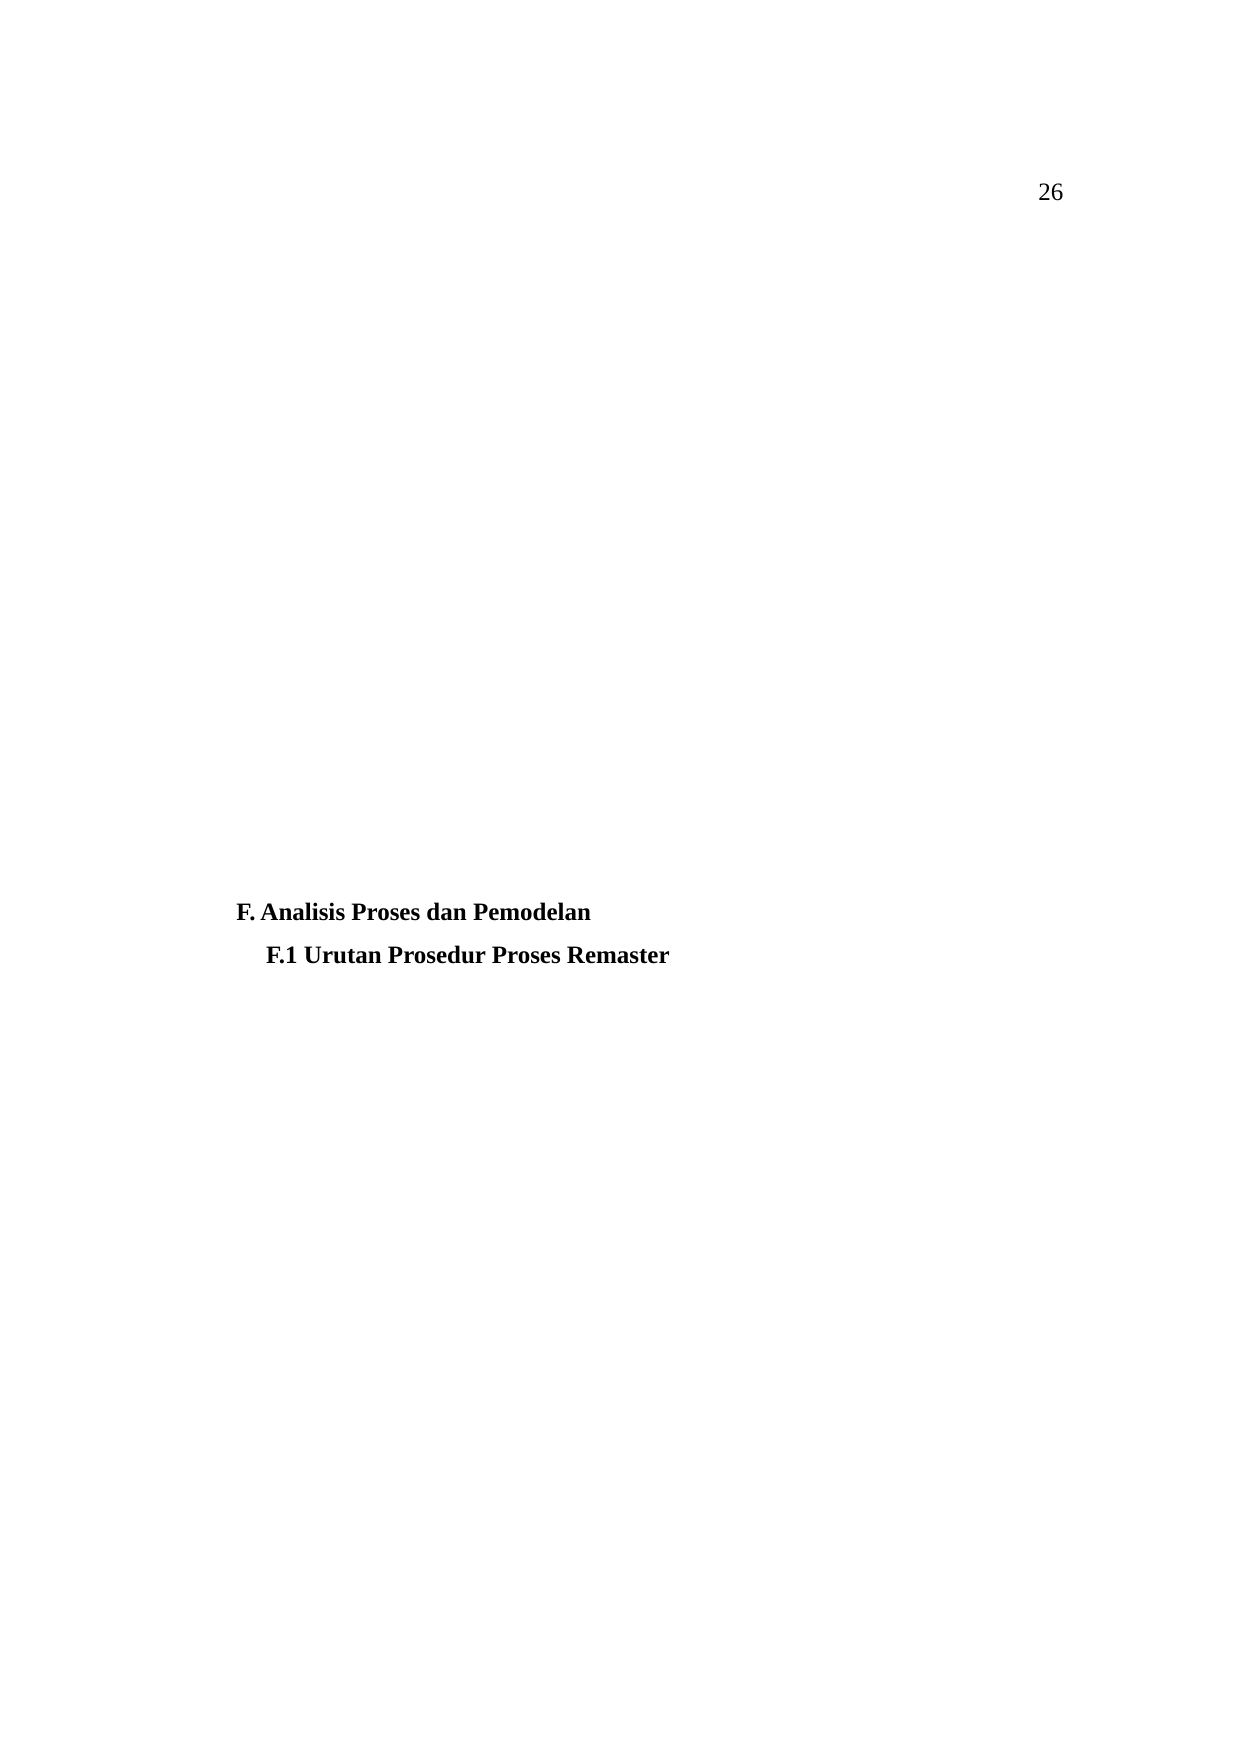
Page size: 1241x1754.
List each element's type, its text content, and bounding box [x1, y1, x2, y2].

text F. Analisis Proses dan Pemodelan [236, 897, 1063, 925]
text F.1 Urutan Prosedur Proses Remaster [266, 940, 1063, 968]
